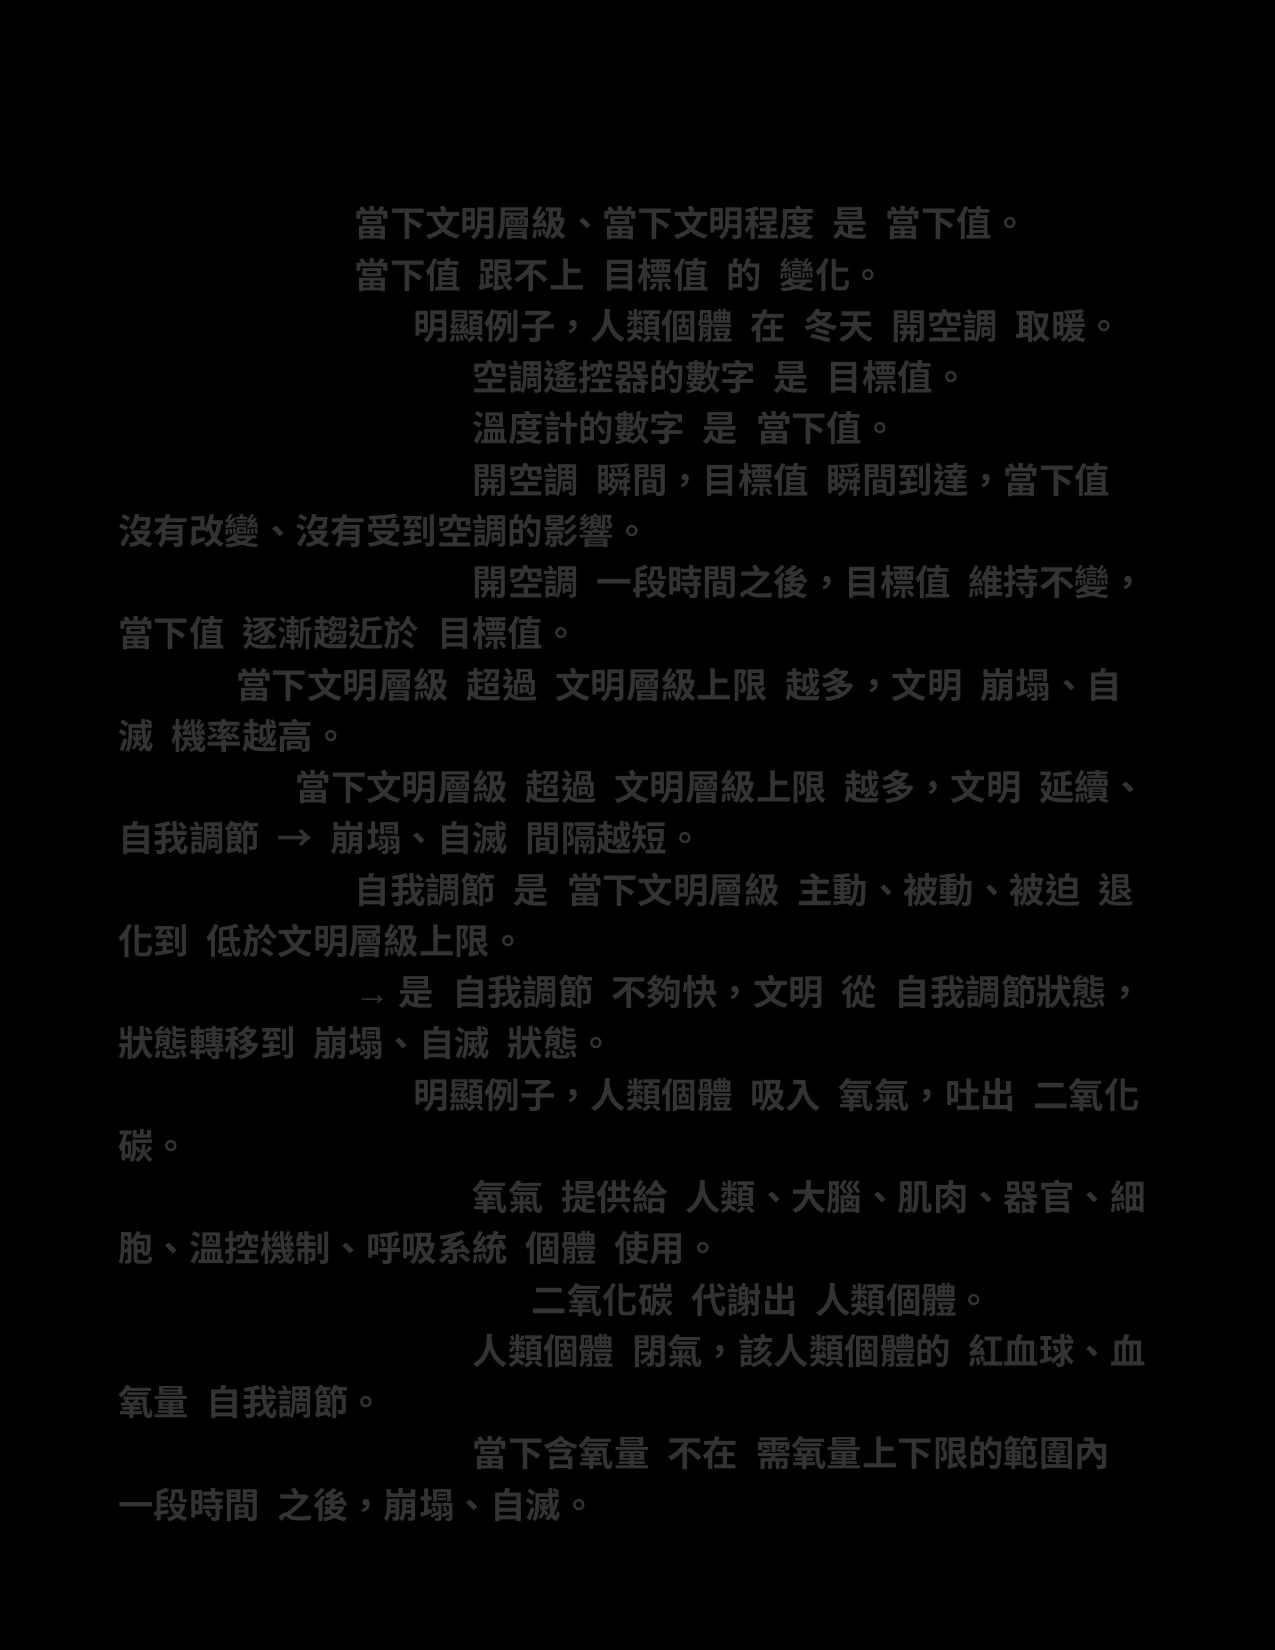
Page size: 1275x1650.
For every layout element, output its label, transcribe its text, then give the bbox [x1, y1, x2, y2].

text 二氧化碳 代謝出 人類個體。 [118, 1272, 1157, 1323]
text 明顯例子，人類個體 在 冬天 開空調 取暖。 [118, 298, 1157, 349]
text 空調遙控器的數字 是 目標值。 [118, 349, 1157, 401]
text 人類個體 閉氣，該人類個體的 紅血球、血氧量 自我調節。 [118, 1323, 1157, 1426]
text 氧氣 提供給 人類、大腦、肌肉、器官、細胞、溫控機制、呼吸系統 個體 使用。 [118, 1169, 1157, 1272]
text 開空調 瞬間，目標值 瞬間到達，當下值 沒有改變、沒有受到空調的影響。 [118, 452, 1157, 554]
text 溫度計的數字 是 當下值。 [118, 401, 1157, 452]
text 當下含氧量 不在 需氧量上下限的範圍內 一段時間 之後，崩塌、自滅。 [118, 1426, 1157, 1528]
text 開空調 一段時間之後，目標值 維持不變，當下值 逐漸趨近於 目標值。 [118, 554, 1157, 657]
text 當下文明層級 超過 文明層級上限 越多，文明 延續、自我調節 → 崩塌、自滅 間隔越短。 [118, 759, 1157, 862]
text 明顯例子，人類個體 吸入 氧氣，吐出 二氧化碳。 [118, 1067, 1157, 1169]
text 當下文明層級、當下文明程度 是 當下值。 [118, 196, 1157, 247]
text 自我調節 是 當下文明層級 主動、被動、被迫 退化到 低於文明層級上限。 [118, 862, 1157, 964]
text 當下值 跟不上 目標值 的 變化。 [118, 247, 1157, 298]
text → 是 自我調節 不夠快，文明 從 自我調節狀態，狀態轉移到 崩塌、自滅 狀態。 [118, 964, 1157, 1067]
text 當下文明層級 超過 文明層級上限 越多，文明 崩塌、自滅 機率越高。 [118, 657, 1157, 759]
